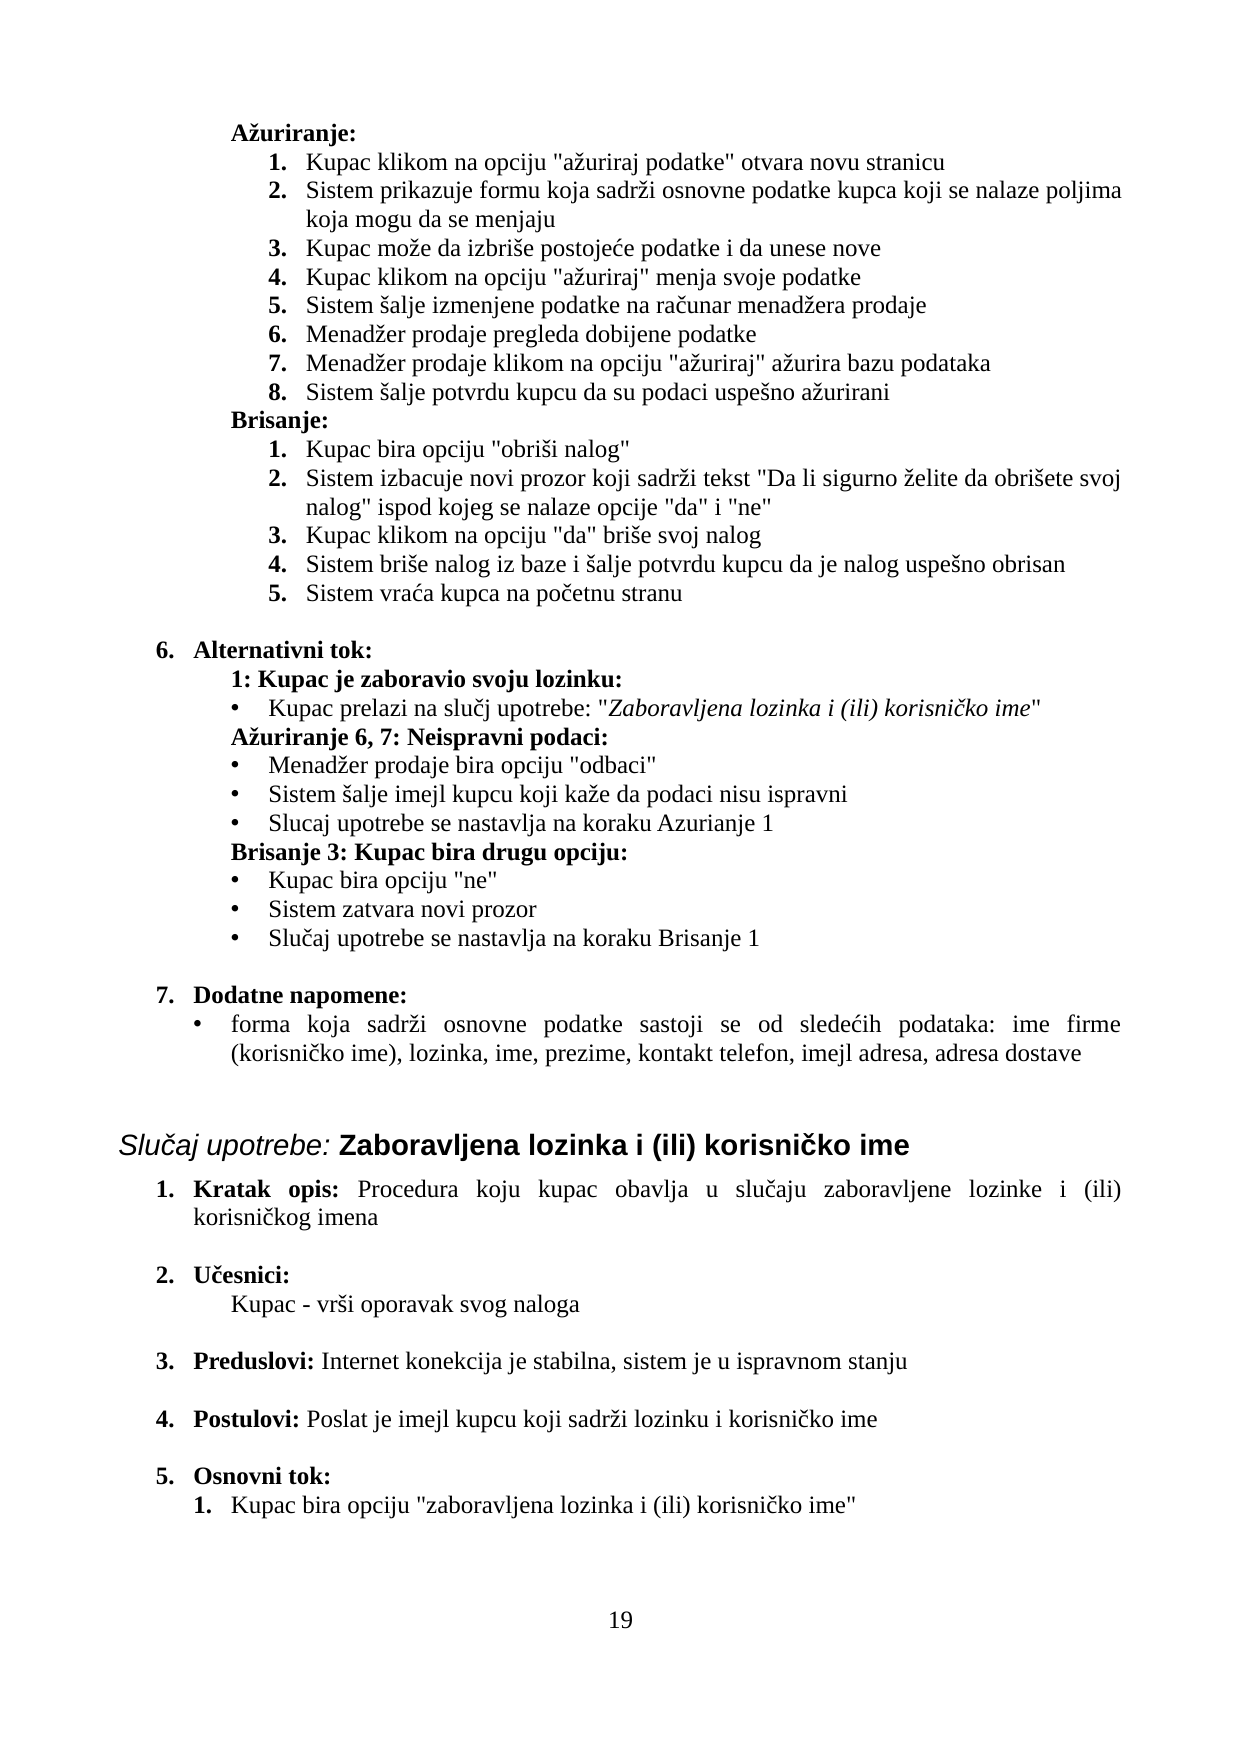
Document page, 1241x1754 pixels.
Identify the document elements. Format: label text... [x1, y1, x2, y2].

list Dodatne napomene: [156, 981, 1122, 1009]
list Sistem briše nalog iz baze i šalje potvrdu kupcu da je nalog uspešno obrisan [268, 549, 1122, 578]
list Alternativni tok: [156, 636, 1122, 664]
list Sistem šalje potvrdu kupcu da su podaci uspešno ažurirani [268, 377, 1122, 406]
list Kupac klikom na opciju "da" briše svoj nalog [268, 521, 1122, 549]
list Slucaj upotrebe se nastavlja na koraku Azurianje 1 [231, 808, 1122, 837]
list Sistem vraća kupca na početnu stranu [268, 578, 1122, 607]
list 1: Kupac je zaboravio svoju lozinku: [193, 664, 1122, 693]
list Kupac klikom na opciju "ažuriraj podatke" otvara novu stranicu [268, 147, 1122, 176]
list Kupac prelazi na slučj upotrebe: "Zaboravljena lozinka i (ili) korisničko ime" [231, 693, 1122, 722]
list Kupac - vrši oporavak svog naloga [193, 1289, 1122, 1317]
list Kupac bira opciju "ne" [231, 866, 1122, 894]
list Menadžer prodaje klikom na opciju "ažuriraj" ažurira bazu podataka [268, 348, 1122, 377]
text Brisanje 3: Kupac bira drugu opciju: [231, 837, 1122, 866]
list Sistem šalje izmenjene podatke na računar menadžera prodaje [268, 291, 1122, 319]
text Ažuriranje: [231, 118, 1122, 147]
list Sistem izbacuje novi prozor koji sadrži tekst "Da li sigurno želite da obrišete svoj nalog" ispod kojeg se nalaze opcije "da" i "ne" [268, 463, 1122, 521]
list Menadžer prodaje bira opciju "odbaci" [231, 751, 1122, 779]
list Kupac može da izbriše postojeće podatke i da unese nove [268, 233, 1122, 262]
list Kupac bira opciju "zaboravljena lozinka i (ili) korisničko ime" [193, 1490, 1122, 1519]
list Sistem zatvara novi prozor [231, 894, 1122, 923]
list Preduslovi: Internet konekcija je stabilna, sistem je u ispravnom stanju [156, 1346, 1122, 1375]
list Sistem prikazuje formu koja sadrži osnovne podatke kupca koji se nalaze poljima koja mogu da se menjaju [268, 176, 1122, 233]
list Kratak opis: Procedura koju kupac obavlja u slučaju zaboravljene lozinke i (ili) korisničkog imena [156, 1174, 1122, 1231]
list Kupac bira opciju "obriši nalog" [268, 434, 1122, 463]
list Slučaj upotrebe se nastavlja na koraku Brisanje 1 [231, 923, 1122, 952]
list Kupac klikom na opciju "ažuriraj" menja svoje podatke [268, 262, 1122, 291]
list Postulovi: Poslat je imejl kupcu koji sadrži lozinku i korisničko ime [156, 1404, 1122, 1432]
subtitle Slučaj upotrebe: Zaboravljena lozinka i (ili) korisničko ime [118, 1127, 1122, 1161]
list Menadžer prodaje pregleda dobijene podatke [268, 319, 1122, 348]
list Ažuriranje 6, 7: Neispravni podaci: [193, 722, 1122, 751]
list Osnovni tok: [156, 1461, 1122, 1490]
list Učesnici: [156, 1260, 1122, 1289]
text Brisanje: [231, 406, 1122, 434]
list forma koja sadrži osnovne podatke sastoji se od sledećih podataka: ime firme (korisničko ime), lozinka, ime, prezime, kontakt telefon, imejl adresa, adresa dostave [193, 1009, 1122, 1067]
list Sistem šalje imejl kupcu koji kaže da podaci nisu ispravni [231, 779, 1122, 808]
